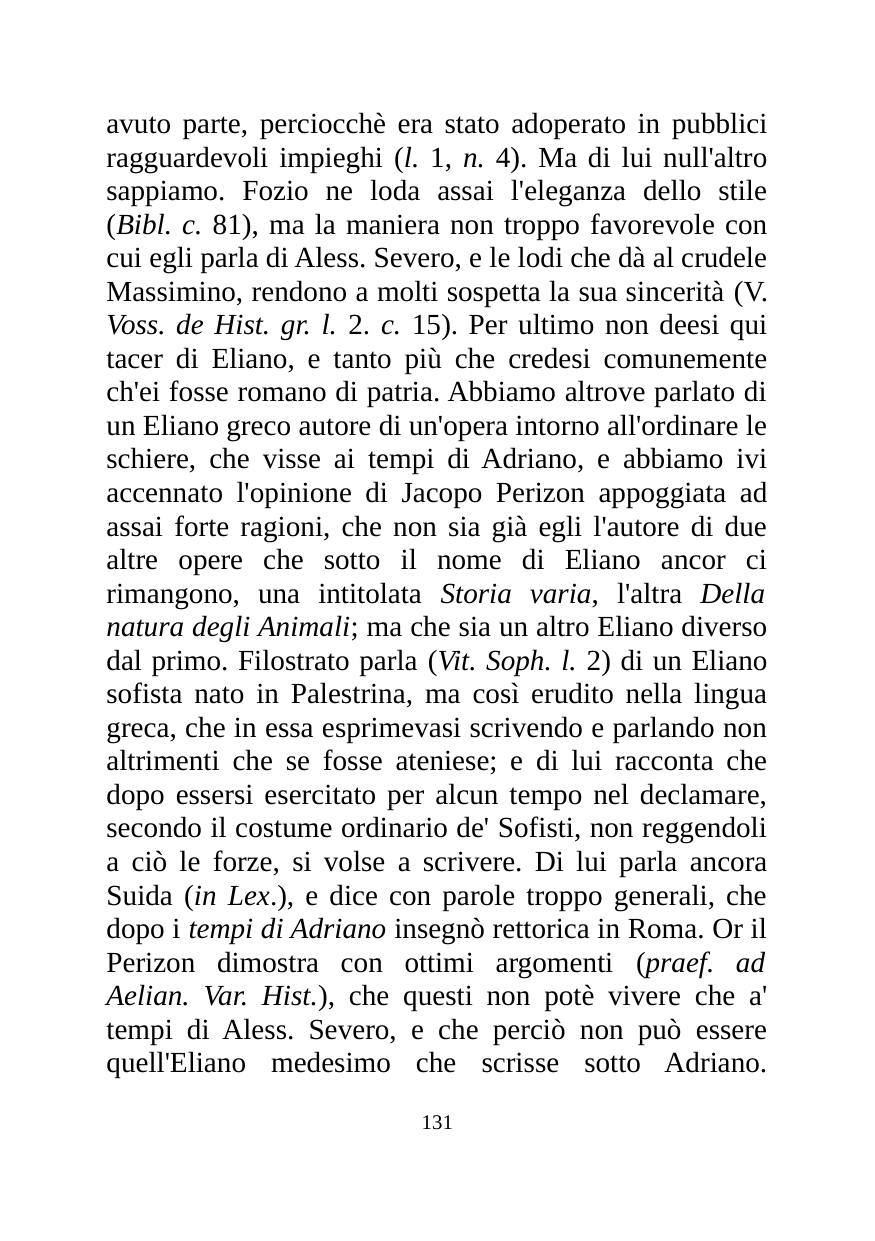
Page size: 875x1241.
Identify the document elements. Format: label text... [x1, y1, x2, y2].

text avuto parte, perciocchè era stato adoperato in pubblici ragguardevoli impieghi (l. 1, n. 4). Ma di lui null'altro sappiamo. Fozio ne loda assai l'eleganza dello stile (Bibl. c. 81), ma la maniera non troppo favorevole con cui egli parla di Aless. Severo, e le lodi che dà al crudele Massimino, rendono a molti sospetta la sua sincerità (V. Voss. de Hist. gr. l. 2. c. 15). Per ultimo non deesi qui tacer di Eliano, e tanto più che credesi comunemente ch'ei fosse romano di patria. Abbiamo altrove parlato di un Eliano greco autore di un'opera intorno all'ordinare le schiere, che visse ai tempi di Adriano, e abbiamo ivi accennato l'opinione di Jacopo Perizon appoggiata ad assai forte ragioni, che non sia già egli l'autore di due altre opere che sotto il nome di Eliano ancor ci rimangono, una intitolata Storia varia, l'altra Della natura degli Animali; ma che sia un altro Eliano diverso dal primo. Filostrato parla (Vit. Soph. l. 2) di un Eliano sofista nato in Palestrina, ma così erudito nella lingua greca, che in essa esprimevasi scrivendo e parlando non altrimenti che se fosse ateniese; e di lui racconta che dopo essersi esercitato per alcun tempo nel declamare, secondo il costume ordinario de' Sofisti, non reggendoli a ciò le forze, si volse a scrivere. Di lui parla ancora Suida (in Lex.), e dice con parole troppo generali, che dopo i tempi di Adriano insegnò rettorica in Roma. Or il Perizon dimostra con ottimi argomenti (praef. ad Aelian. Var. Hist.), che questi non potè vivere che a' tempi di Aless. Severo, e che perciò non può essere quell'Eliano medesimo che scrisse sotto Adriano. [106, 106, 768, 1079]
